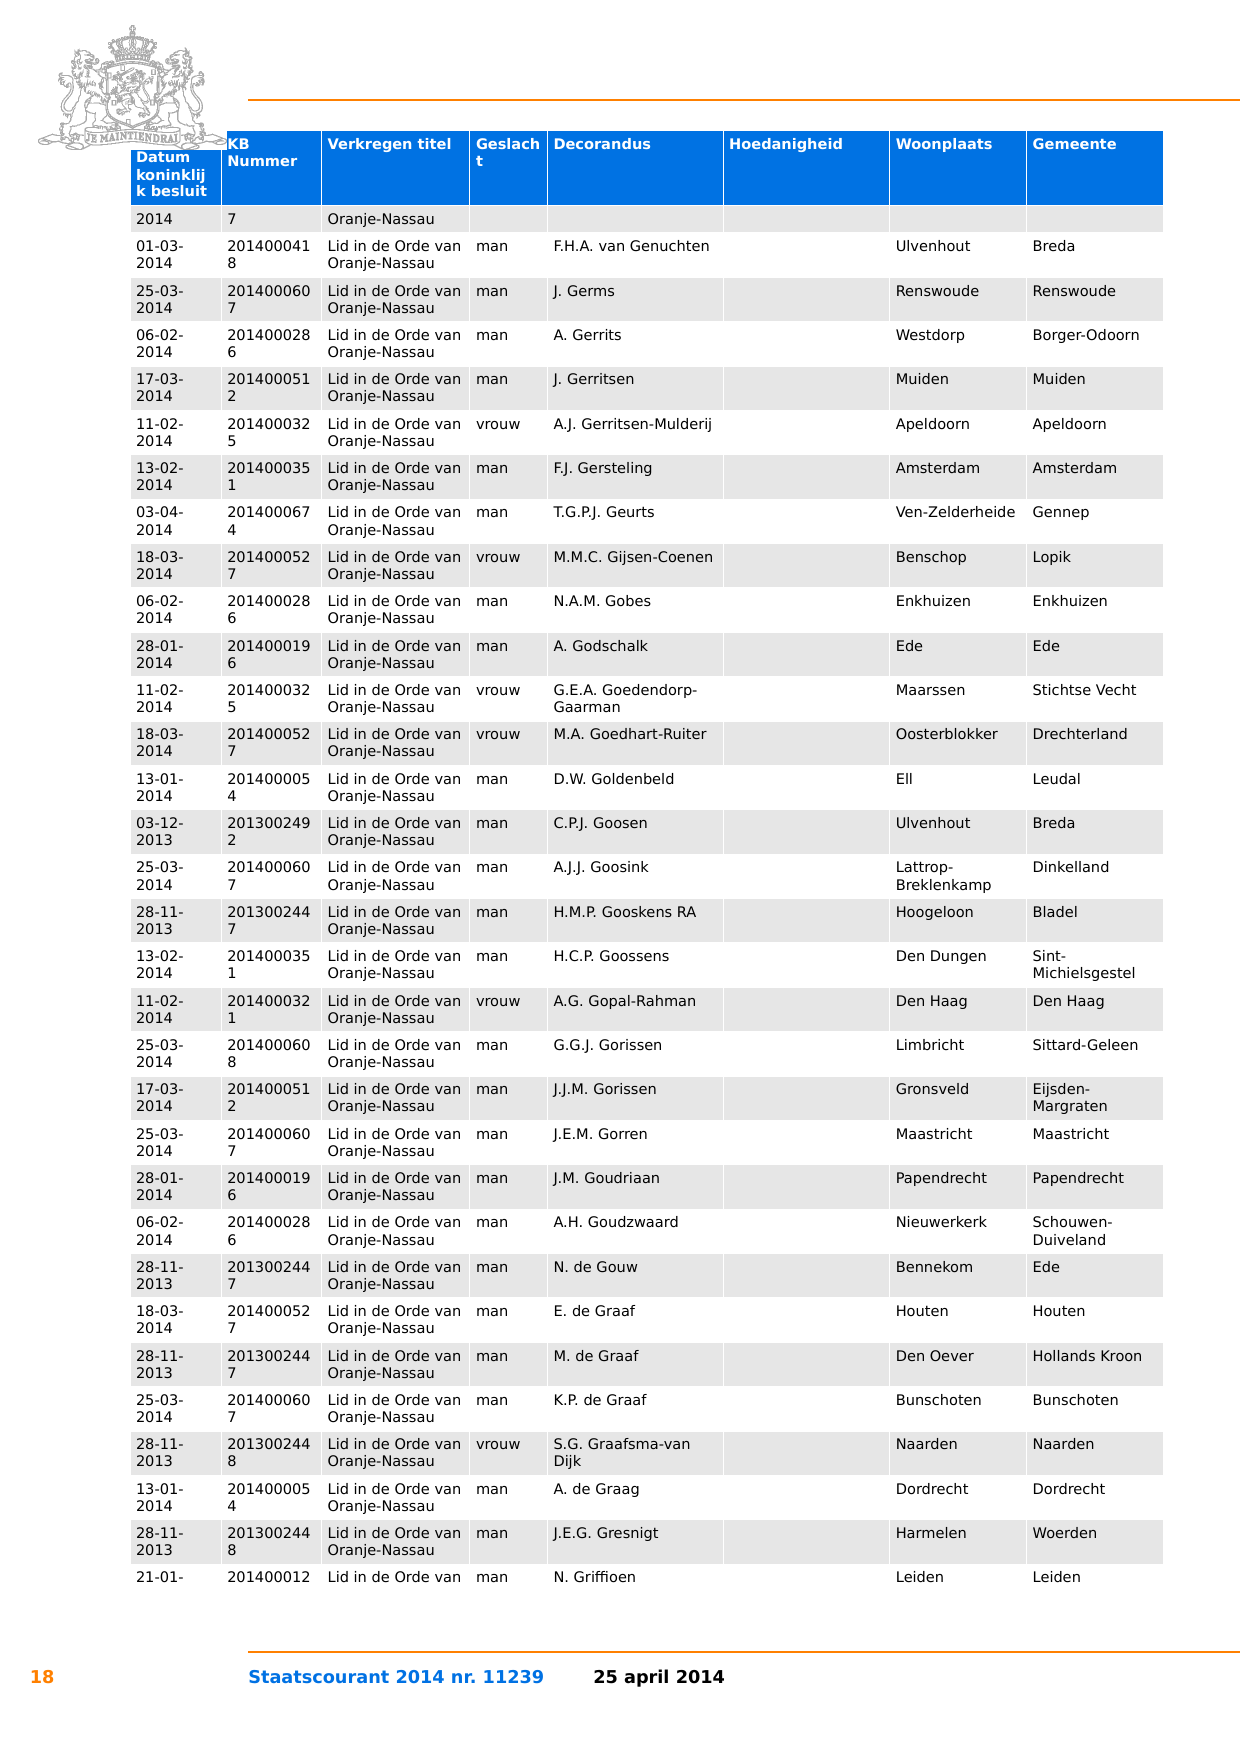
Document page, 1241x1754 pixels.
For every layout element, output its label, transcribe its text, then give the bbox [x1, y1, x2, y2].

table_cell [724, 766, 889, 809]
table_cell Lid in de Orde van Oranje-Nassau [322, 1387, 469, 1431]
table_cell 2014000607 [222, 1387, 321, 1431]
table_cell Ede [890, 633, 1026, 676]
table_cell [724, 544, 889, 587]
table_cell Muiden [1027, 367, 1163, 410]
table_cell 2013002447 [222, 899, 321, 942]
table_cell J.J.M. Gorissen [548, 1077, 723, 1120]
table_cell Leudal [1027, 766, 1163, 809]
table_cell Houten [1027, 1299, 1163, 1342]
table_cell Lid in de Orde van Oranje-Nassau [322, 988, 469, 1031]
table_cell Ulvenhout [890, 234, 1026, 277]
table_cell vrouw [470, 544, 547, 587]
table_cell [724, 367, 889, 410]
table_header Decorandus [548, 131, 723, 205]
table_cell Lid in de Orde van Oranje-Nassau [322, 722, 469, 765]
table_cell Dordrecht [890, 1476, 1026, 1519]
table_cell [724, 1077, 889, 1120]
table_cell [724, 722, 889, 765]
table_cell Sint-Michielsgestel [1027, 944, 1163, 987]
table_cell 2013002492 [222, 810, 321, 854]
table_cell 2014000527 [222, 1299, 321, 1342]
table_cell 2014000527 [222, 722, 321, 765]
table_cell Ell [890, 766, 1026, 809]
table_cell Lattrop-Breklenkamp [890, 855, 1026, 898]
table_cell Lid in de Orde van Oranje-Nassau [322, 766, 469, 809]
table_cell Leiden [890, 1565, 1026, 1591]
table_cell J.E.G. Gresnigt [548, 1520, 723, 1564]
table_cell [724, 944, 889, 987]
table_cell Lid in de Orde van [322, 1565, 469, 1591]
table_cell E. de Graaf [548, 1299, 723, 1342]
table_cell Bennekom [890, 1254, 1026, 1297]
table_cell 2014000418 [222, 234, 321, 277]
table_cell 7 [222, 206, 321, 232]
table_cell Lid in de Orde van Oranje-Nassau [322, 1077, 469, 1120]
table_cell 18-03-2014 [131, 1299, 221, 1342]
table_cell man [470, 1387, 547, 1431]
table_cell man [470, 1343, 547, 1386]
table_cell N. de Gouw [548, 1254, 723, 1297]
table_cell 13-02-2014 [131, 944, 221, 987]
table_cell [724, 1520, 889, 1564]
table_cell 2014000286 [222, 322, 321, 366]
table_cell man [470, 322, 547, 366]
table_cell [724, 1387, 889, 1431]
table_cell Lid in de Orde van Oranje-Nassau [322, 810, 469, 854]
table_cell man [470, 1165, 547, 1209]
table_cell M.M.C. Gijsen-Coenen [548, 544, 723, 587]
table_cell Bunschoten [1027, 1387, 1163, 1431]
table_header Hoedanigheid [724, 131, 889, 205]
table_cell man [470, 500, 547, 543]
table_cell Lid in de Orde van Oranje-Nassau [322, 234, 469, 277]
table_cell 28-11-2013 [131, 1254, 221, 1297]
table_cell 2014000608 [222, 1032, 321, 1076]
table_cell Lid in de Orde van Oranje-Nassau [322, 1210, 469, 1253]
table_cell 2014000674 [222, 500, 321, 543]
table_header Verkregen titel [322, 131, 469, 205]
table_cell [1027, 206, 1163, 232]
table_cell Lid in de Orde van Oranje-Nassau [322, 1343, 469, 1386]
table_cell man [470, 855, 547, 898]
table_cell Lid in de Orde van Oranje-Nassau [322, 1299, 469, 1342]
table_cell Naarden [890, 1432, 1026, 1475]
table_cell G.E.A. Goedendorp-Gaarman [548, 677, 723, 721]
table_cell man [470, 1520, 547, 1564]
table_cell Schouwen-Duiveland [1027, 1210, 1163, 1253]
table_cell [724, 589, 889, 632]
table_cell Maarssen [890, 677, 1026, 721]
table_cell Stichtse Vecht [1027, 677, 1163, 721]
table_cell [548, 206, 723, 232]
table_header Gemeente [1027, 131, 1163, 205]
table_cell 13-02-2014 [131, 455, 221, 499]
table_cell man [470, 278, 547, 321]
table_cell Lid in de Orde van Oranje-Nassau [322, 1254, 469, 1297]
table_cell Bladel [1027, 899, 1163, 942]
table_cell 25-03-2014 [131, 1032, 221, 1076]
table_cell Apeldoorn [890, 411, 1026, 454]
table_cell man [470, 589, 547, 632]
table_cell Eijsden-Margraten [1027, 1077, 1163, 1120]
table_cell Oranje-Nassau [322, 206, 469, 232]
table_cell 13-01-2014 [131, 1476, 221, 1519]
table_cell Sittard-Geleen [1027, 1032, 1163, 1076]
table_cell man [470, 944, 547, 987]
table_cell [724, 1210, 889, 1253]
table_cell man [470, 633, 547, 676]
table_cell Harmelen [890, 1520, 1026, 1564]
table_cell 2014000054 [222, 1476, 321, 1519]
table_cell 2014000196 [222, 633, 321, 676]
table_cell Amsterdam [890, 455, 1026, 499]
table_cell 25-03-2014 [131, 855, 221, 898]
table_cell man [470, 455, 547, 499]
table_cell 25-03-2014 [131, 1387, 221, 1431]
table_cell 28-11-2013 [131, 1520, 221, 1564]
table_cell [470, 206, 547, 232]
table_cell [724, 234, 889, 277]
table_cell Woerden [1027, 1520, 1163, 1564]
table_cell [724, 1165, 889, 1209]
table_cell 2014000607 [222, 855, 321, 898]
table_cell Houten [890, 1299, 1026, 1342]
table_cell Lid in de Orde van Oranje-Nassau [322, 367, 469, 410]
table_cell man [470, 1254, 547, 1297]
table_cell [724, 278, 889, 321]
table_cell Lid in de Orde van Oranje-Nassau [322, 899, 469, 942]
table_cell 06-02-2014 [131, 589, 221, 632]
table_cell [890, 206, 1026, 232]
table_cell G.G.J. Gorissen [548, 1032, 723, 1076]
table_cell Papendrecht [1027, 1165, 1163, 1209]
table_cell 2014000321 [222, 988, 321, 1031]
table_cell Maastricht [1027, 1121, 1163, 1164]
table_cell man [470, 1121, 547, 1164]
table_cell Westdorp [890, 322, 1026, 366]
table_cell Nieuwerkerk [890, 1210, 1026, 1253]
table_cell Gronsveld [890, 1077, 1026, 1120]
table_cell Papendrecht [890, 1165, 1026, 1209]
table_cell vrouw [470, 677, 547, 721]
table_cell man [470, 899, 547, 942]
table_cell Naarden [1027, 1432, 1163, 1475]
table_cell Muiden [890, 367, 1026, 410]
table_cell 2014000607 [222, 1121, 321, 1164]
table_header Geslacht [470, 131, 547, 205]
table_cell 17-03-2014 [131, 367, 221, 410]
table_cell [724, 411, 889, 454]
table_cell 17-03-2014 [131, 1077, 221, 1120]
table_cell A. Godschalk [548, 633, 723, 676]
table_cell man [470, 234, 547, 277]
table_cell Borger-Odoorn [1027, 322, 1163, 366]
table_cell 13-01-2014 [131, 766, 221, 809]
table_cell [724, 1254, 889, 1297]
table_header KB Nummer [222, 131, 321, 205]
picture [38, 25, 227, 150]
table_cell man [470, 766, 547, 809]
table_cell M.A. Goedhart-Ruiter [548, 722, 723, 765]
table_cell Lid in de Orde van Oranje-Nassau [322, 855, 469, 898]
table_cell Lid in de Orde van Oranje-Nassau [322, 1165, 469, 1209]
table_cell 18-03-2014 [131, 544, 221, 587]
table_cell man [470, 1565, 547, 1591]
table_cell Amsterdam [1027, 455, 1163, 499]
table_cell Enkhuizen [1027, 589, 1163, 632]
table_cell 2014000351 [222, 455, 321, 499]
table_cell J.E.M. Gorren [548, 1121, 723, 1164]
table_cell Benschop [890, 544, 1026, 587]
table_header Datum koninklijk besluit [131, 150, 221, 205]
table_cell man [470, 367, 547, 410]
table_cell [724, 899, 889, 942]
table_cell A.J.J. Goosink [548, 855, 723, 898]
table_cell 25-03-2014 [131, 1121, 221, 1164]
table_cell vrouw [470, 1432, 547, 1475]
table_cell Lid in de Orde van Oranje-Nassau [322, 278, 469, 321]
table_cell 11-02-2014 [131, 677, 221, 721]
table_cell 01-03-2014 [131, 234, 221, 277]
table_cell A.G. Gopal-Rahman [548, 988, 723, 1031]
table_cell Ulvenhout [890, 810, 1026, 854]
table_cell Dinkelland [1027, 855, 1163, 898]
table_cell Den Haag [890, 988, 1026, 1031]
table_cell A.J. Gerritsen-Mulderij [548, 411, 723, 454]
table_cell D.W. Goldenbeld [548, 766, 723, 809]
table_cell Ede [1027, 1254, 1163, 1297]
table_cell [724, 322, 889, 366]
table_cell [724, 855, 889, 898]
table_cell N.A.M. Gobes [548, 589, 723, 632]
table_cell 03-12-2013 [131, 810, 221, 854]
table_cell [724, 1432, 889, 1475]
table_cell [724, 633, 889, 676]
table_cell 2013002448 [222, 1520, 321, 1564]
table_cell 2014000527 [222, 544, 321, 587]
table_cell 201400012 [222, 1565, 321, 1591]
table_cell 2014000286 [222, 589, 321, 632]
table_cell C.P.J. Goosen [548, 810, 723, 854]
table_cell man [470, 810, 547, 854]
table_cell Lid in de Orde van Oranje-Nassau [322, 1476, 469, 1519]
table_cell vrouw [470, 722, 547, 765]
table_cell 28-11-2013 [131, 1343, 221, 1386]
table_cell Lid in de Orde van Oranje-Nassau [322, 1520, 469, 1564]
table_cell Ven-Zelderheide [890, 500, 1026, 543]
table_cell vrouw [470, 411, 547, 454]
table_cell Lopik [1027, 544, 1163, 587]
table_cell F.J. Gersteling [548, 455, 723, 499]
table_cell Enkhuizen [890, 589, 1026, 632]
table_cell Den Dungen [890, 944, 1026, 987]
table_cell Bunschoten [890, 1387, 1026, 1431]
table_cell A. Gerrits [548, 322, 723, 366]
table_cell Den Oever [890, 1343, 1026, 1386]
table_cell 2014000351 [222, 944, 321, 987]
table_cell Breda [1027, 234, 1163, 277]
table_cell 11-02-2014 [131, 411, 221, 454]
table_cell 06-02-2014 [131, 322, 221, 366]
table_cell S.G. Graafsma-van Dijk [548, 1432, 723, 1475]
table_cell H.M.P. Gooskens RA [548, 899, 723, 942]
table_cell 2014000054 [222, 766, 321, 809]
table_cell [724, 1032, 889, 1076]
table_cell 03-04-2014 [131, 500, 221, 543]
table_cell Hoogeloon [890, 899, 1026, 942]
table_cell [724, 810, 889, 854]
table_cell Limbricht [890, 1032, 1026, 1076]
table_cell Hollands Kroon [1027, 1343, 1163, 1386]
table_cell 2014000325 [222, 677, 321, 721]
table_cell [724, 1121, 889, 1164]
table_cell Renswoude [1027, 278, 1163, 321]
table_cell man [470, 1210, 547, 1253]
table_cell [724, 206, 889, 232]
table_header Woonplaats [890, 131, 1026, 205]
table_cell Drechterland [1027, 722, 1163, 765]
table_cell man [470, 1299, 547, 1342]
table_cell man [470, 1476, 547, 1519]
table_cell Lid in de Orde van Oranje-Nassau [322, 544, 469, 587]
table_cell Oosterblokker [890, 722, 1026, 765]
table_cell 2013002447 [222, 1254, 321, 1297]
table_cell Ede [1027, 633, 1163, 676]
table_cell [724, 1343, 889, 1386]
table_cell man [470, 1032, 547, 1076]
table_cell Lid in de Orde van Oranje-Nassau [322, 1032, 469, 1076]
table_cell A. de Graag [548, 1476, 723, 1519]
table_cell man [470, 1077, 547, 1120]
table_cell Renswoude [890, 278, 1026, 321]
table_cell [724, 1476, 889, 1519]
table_cell 2014 [131, 206, 221, 232]
table_cell 2014000325 [222, 411, 321, 454]
table_cell J. Gerritsen [548, 367, 723, 410]
table_cell Lid in de Orde van Oranje-Nassau [322, 633, 469, 676]
table_cell 06-02-2014 [131, 1210, 221, 1253]
table_cell 2013002447 [222, 1343, 321, 1386]
table_cell 28-01-2014 [131, 633, 221, 676]
table_cell Lid in de Orde van Oranje-Nassau [322, 1121, 469, 1164]
table_cell Dordrecht [1027, 1476, 1163, 1519]
table_cell 2014000286 [222, 1210, 321, 1253]
table_cell vrouw [470, 988, 547, 1031]
table_cell [724, 988, 889, 1031]
table_cell 21-01- [131, 1565, 221, 1591]
table_cell T.G.P.J. Geurts [548, 500, 723, 543]
table_cell F.H.A. van Genuchten [548, 234, 723, 277]
table_cell 2013002448 [222, 1432, 321, 1475]
table_cell Lid in de Orde van Oranje-Nassau [322, 677, 469, 721]
table_cell Breda [1027, 810, 1163, 854]
table_cell N. Griffioen [548, 1565, 723, 1591]
table_cell Gennep [1027, 500, 1163, 543]
table_cell 2014000196 [222, 1165, 321, 1209]
table_cell A.H. Goudzwaard [548, 1210, 723, 1253]
table_cell 11-02-2014 [131, 988, 221, 1031]
table_cell 28-11-2013 [131, 899, 221, 942]
table_cell Lid in de Orde van Oranje-Nassau [322, 455, 469, 499]
table_cell Lid in de Orde van Oranje-Nassau [322, 589, 469, 632]
table_cell 25-03-2014 [131, 278, 221, 321]
table_cell J. Germs [548, 278, 723, 321]
table_cell Lid in de Orde van Oranje-Nassau [322, 944, 469, 987]
table_cell 28-01-2014 [131, 1165, 221, 1209]
table_cell [724, 1565, 889, 1591]
table_cell Den Haag [1027, 988, 1163, 1031]
table_cell 28-11-2013 [131, 1432, 221, 1475]
table_cell 2014000512 [222, 1077, 321, 1120]
table_cell 2014000607 [222, 278, 321, 321]
table_cell [724, 455, 889, 499]
table_cell Lid in de Orde van Oranje-Nassau [322, 322, 469, 366]
table_cell [724, 677, 889, 721]
table_cell [724, 500, 889, 543]
table_cell J.M. Goudriaan [548, 1165, 723, 1209]
table_cell Lid in de Orde van Oranje-Nassau [322, 1432, 469, 1475]
table_cell [724, 1299, 889, 1342]
table_cell Leiden [1027, 1565, 1163, 1591]
table_cell Maastricht [890, 1121, 1026, 1164]
table_cell K.P. de Graaf [548, 1387, 723, 1431]
table_cell Apeldoorn [1027, 411, 1163, 454]
table_cell Lid in de Orde van Oranje-Nassau [322, 411, 469, 454]
table_cell 18-03-2014 [131, 722, 221, 765]
table_cell M. de Graaf [548, 1343, 723, 1386]
table_cell Lid in de Orde van Oranje-Nassau [322, 500, 469, 543]
table_cell H.C.P. Goossens [548, 944, 723, 987]
table_cell 2014000512 [222, 367, 321, 410]
